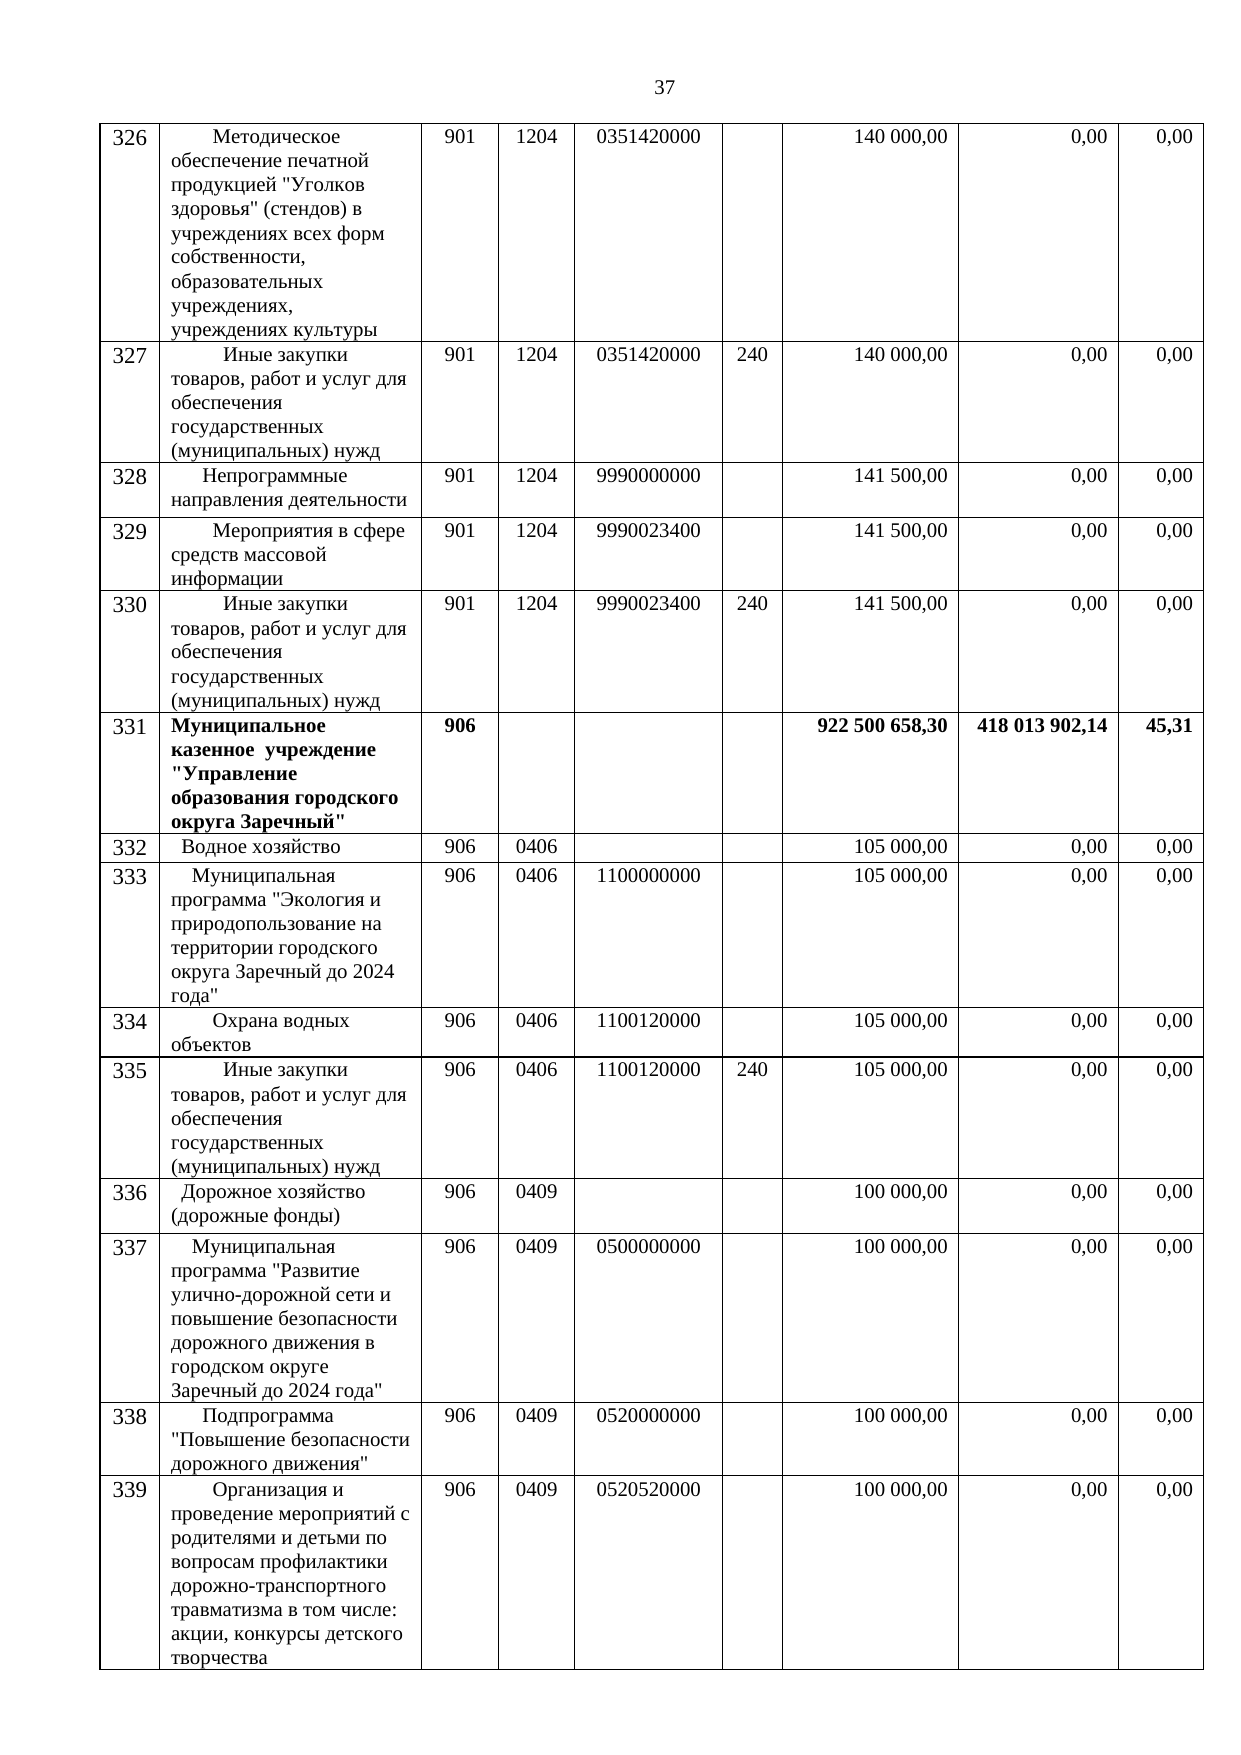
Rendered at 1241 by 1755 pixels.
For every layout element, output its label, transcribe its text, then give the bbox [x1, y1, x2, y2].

table_cell 0,00 [959, 124, 1118, 341]
table_cell 906 [422, 1008, 498, 1056]
table_cell 0520000000 [575, 1403, 722, 1475]
table_cell Непрограммные направления деятельности [160, 463, 421, 517]
table_cell 0,00 [959, 463, 1118, 517]
table_cell 0,00 [1119, 1058, 1203, 1178]
table_cell 333 [101, 863, 159, 1007]
table_cell 332 [101, 834, 159, 862]
table_cell 9990023400 [575, 518, 722, 590]
table_cell 100 000,00 [783, 1403, 958, 1475]
table_cell [723, 463, 782, 517]
table_cell 901 [422, 591, 498, 712]
table_cell 0409 [499, 1476, 574, 1669]
table_cell 0,00 [959, 834, 1118, 862]
table_cell 240 [723, 342, 782, 462]
table_cell 0,00 [959, 1008, 1118, 1056]
table_cell 906 [422, 1403, 498, 1475]
table_cell Водное хозяйство [160, 834, 421, 862]
table_cell 906 [422, 1058, 498, 1178]
table_cell 0,00 [959, 1179, 1118, 1233]
table_cell 100 000,00 [783, 1476, 958, 1669]
table_cell 240 [723, 1058, 782, 1178]
table_cell [575, 713, 722, 833]
table_cell 105 000,00 [783, 1058, 958, 1178]
table_cell 0,00 [1119, 1008, 1203, 1056]
table_cell [723, 518, 782, 590]
table_cell 1204 [499, 518, 574, 590]
table_cell 418 013 902,14 [959, 713, 1118, 833]
table_cell Методическое обеспечение печатной продукцией "Уголков здоровья" (стендов) в учреждениях всех форм собственности, образовательных учреждениях, учреждениях культуры [160, 124, 421, 341]
table_cell Муниципальная программа "Экология и природопользование на территории городского округа Заречный до 2024 года" [160, 863, 421, 1007]
table_cell [723, 124, 782, 341]
table_cell 337 [101, 1234, 159, 1402]
table_cell 0,00 [1119, 518, 1203, 590]
table_cell 0,00 [1119, 1476, 1203, 1669]
table_cell Подпрограмма "Повышение безопасности дорожного движения" [160, 1403, 421, 1475]
table_cell 331 [101, 713, 159, 833]
table_cell 0406 [499, 863, 574, 1007]
table_cell 0,00 [1119, 124, 1203, 341]
table_cell 141 500,00 [783, 591, 958, 712]
table_cell [723, 834, 782, 862]
table_cell 0,00 [959, 863, 1118, 1007]
table_cell Организация и проведение мероприятий с родителями и детьми по вопросам профилактики дорожно-транспортного травматизма в том числе: акции, конкурсы детского творчества [160, 1476, 421, 1669]
table_cell 901 [422, 342, 498, 462]
table_cell 0,00 [959, 1234, 1118, 1402]
table_cell [723, 1476, 782, 1669]
table_cell Иные закупки товаров, работ и услуг для обеспечения государственных (муниципальных) нужд [160, 591, 421, 712]
table_cell 334 [101, 1008, 159, 1056]
table_cell 0,00 [1119, 342, 1203, 462]
table_cell 0,00 [959, 342, 1118, 462]
table_cell 0409 [499, 1234, 574, 1402]
table_cell 100 000,00 [783, 1179, 958, 1233]
table_cell [723, 713, 782, 833]
table_cell 0520520000 [575, 1476, 722, 1669]
table_cell 0406 [499, 1058, 574, 1178]
table_cell [723, 1403, 782, 1475]
table_cell 0,00 [959, 1476, 1118, 1669]
table_cell [499, 713, 574, 833]
table_cell 9990000000 [575, 463, 722, 517]
table_cell 901 [422, 518, 498, 590]
table_cell 0351420000 [575, 124, 722, 341]
table_cell 0,00 [959, 518, 1118, 590]
table_cell 901 [422, 463, 498, 517]
table_cell 140 000,00 [783, 342, 958, 462]
table_cell 1100120000 [575, 1008, 722, 1056]
table_cell Дорожное хозяйство (дорожные фонды) [160, 1179, 421, 1233]
table_cell 0500000000 [575, 1234, 722, 1402]
table_cell Мероприятия в сфере средств массовой информации [160, 518, 421, 590]
table_cell 906 [422, 834, 498, 862]
table_cell 1204 [499, 463, 574, 517]
table_cell 0,00 [1119, 1403, 1203, 1475]
table_cell [575, 834, 722, 862]
table_cell 906 [422, 863, 498, 1007]
table_cell 0,00 [959, 591, 1118, 712]
table_cell 1100000000 [575, 863, 722, 1007]
table_cell [575, 1179, 722, 1233]
table_cell 240 [723, 591, 782, 712]
table_cell Муниципальная программа "Развитие улично-дорожной сети и повышение безопасности дорожного движения в городском округе Заречный до 2024 года" [160, 1234, 421, 1402]
table_cell 105 000,00 [783, 1008, 958, 1056]
table_cell 906 [422, 1234, 498, 1402]
table_cell 0406 [499, 834, 574, 862]
table_cell 0,00 [1119, 863, 1203, 1007]
table_cell 906 [422, 713, 498, 833]
table_cell 338 [101, 1403, 159, 1475]
table_cell 9990023400 [575, 591, 722, 712]
table_cell 0,00 [959, 1058, 1118, 1178]
table_cell Иные закупки товаров, работ и услуг для обеспечения государственных (муниципальных) нужд [160, 342, 421, 462]
table_cell 45,31 [1119, 713, 1203, 833]
table_cell 922 500 658,30 [783, 713, 958, 833]
table_cell [723, 1234, 782, 1402]
table_cell 330 [101, 591, 159, 712]
table_cell Охрана водных объектов [160, 1008, 421, 1056]
table_cell 0,00 [1119, 463, 1203, 517]
table_cell 141 500,00 [783, 463, 958, 517]
table_cell 327 [101, 342, 159, 462]
table_cell 906 [422, 1179, 498, 1233]
table_cell 105 000,00 [783, 834, 958, 862]
table_cell Иные закупки товаров, работ и услуг для обеспечения государственных (муниципальных) нужд [160, 1058, 421, 1178]
table_cell 1204 [499, 591, 574, 712]
table_cell 0,00 [1119, 1179, 1203, 1233]
table_cell [723, 1008, 782, 1056]
table_cell 339 [101, 1476, 159, 1669]
table_cell 335 [101, 1058, 159, 1178]
table_cell 1100120000 [575, 1058, 722, 1178]
table_cell 1204 [499, 124, 574, 341]
table_cell 105 000,00 [783, 863, 958, 1007]
table_cell 0409 [499, 1179, 574, 1233]
table_cell 328 [101, 463, 159, 517]
table_cell 329 [101, 518, 159, 590]
table_cell 336 [101, 1179, 159, 1233]
table_cell 141 500,00 [783, 518, 958, 590]
table_cell 0406 [499, 1008, 574, 1056]
table_cell 100 000,00 [783, 1234, 958, 1402]
table_cell 0,00 [959, 1403, 1118, 1475]
table_cell Муниципальное казенное учреждение "Управление образования городского округа Заречный" [160, 713, 421, 833]
table_cell 0,00 [1119, 834, 1203, 862]
table_cell 0351420000 [575, 342, 722, 462]
table_cell 1204 [499, 342, 574, 462]
table_cell 140 000,00 [783, 124, 958, 341]
table_cell 0,00 [1119, 1234, 1203, 1402]
table_cell 0409 [499, 1403, 574, 1475]
table_cell 326 [101, 124, 159, 341]
table_cell [723, 1179, 782, 1233]
table_cell [723, 863, 782, 1007]
table_cell 901 [422, 124, 498, 341]
table_cell 906 [422, 1476, 498, 1669]
table_cell 0,00 [1119, 591, 1203, 712]
